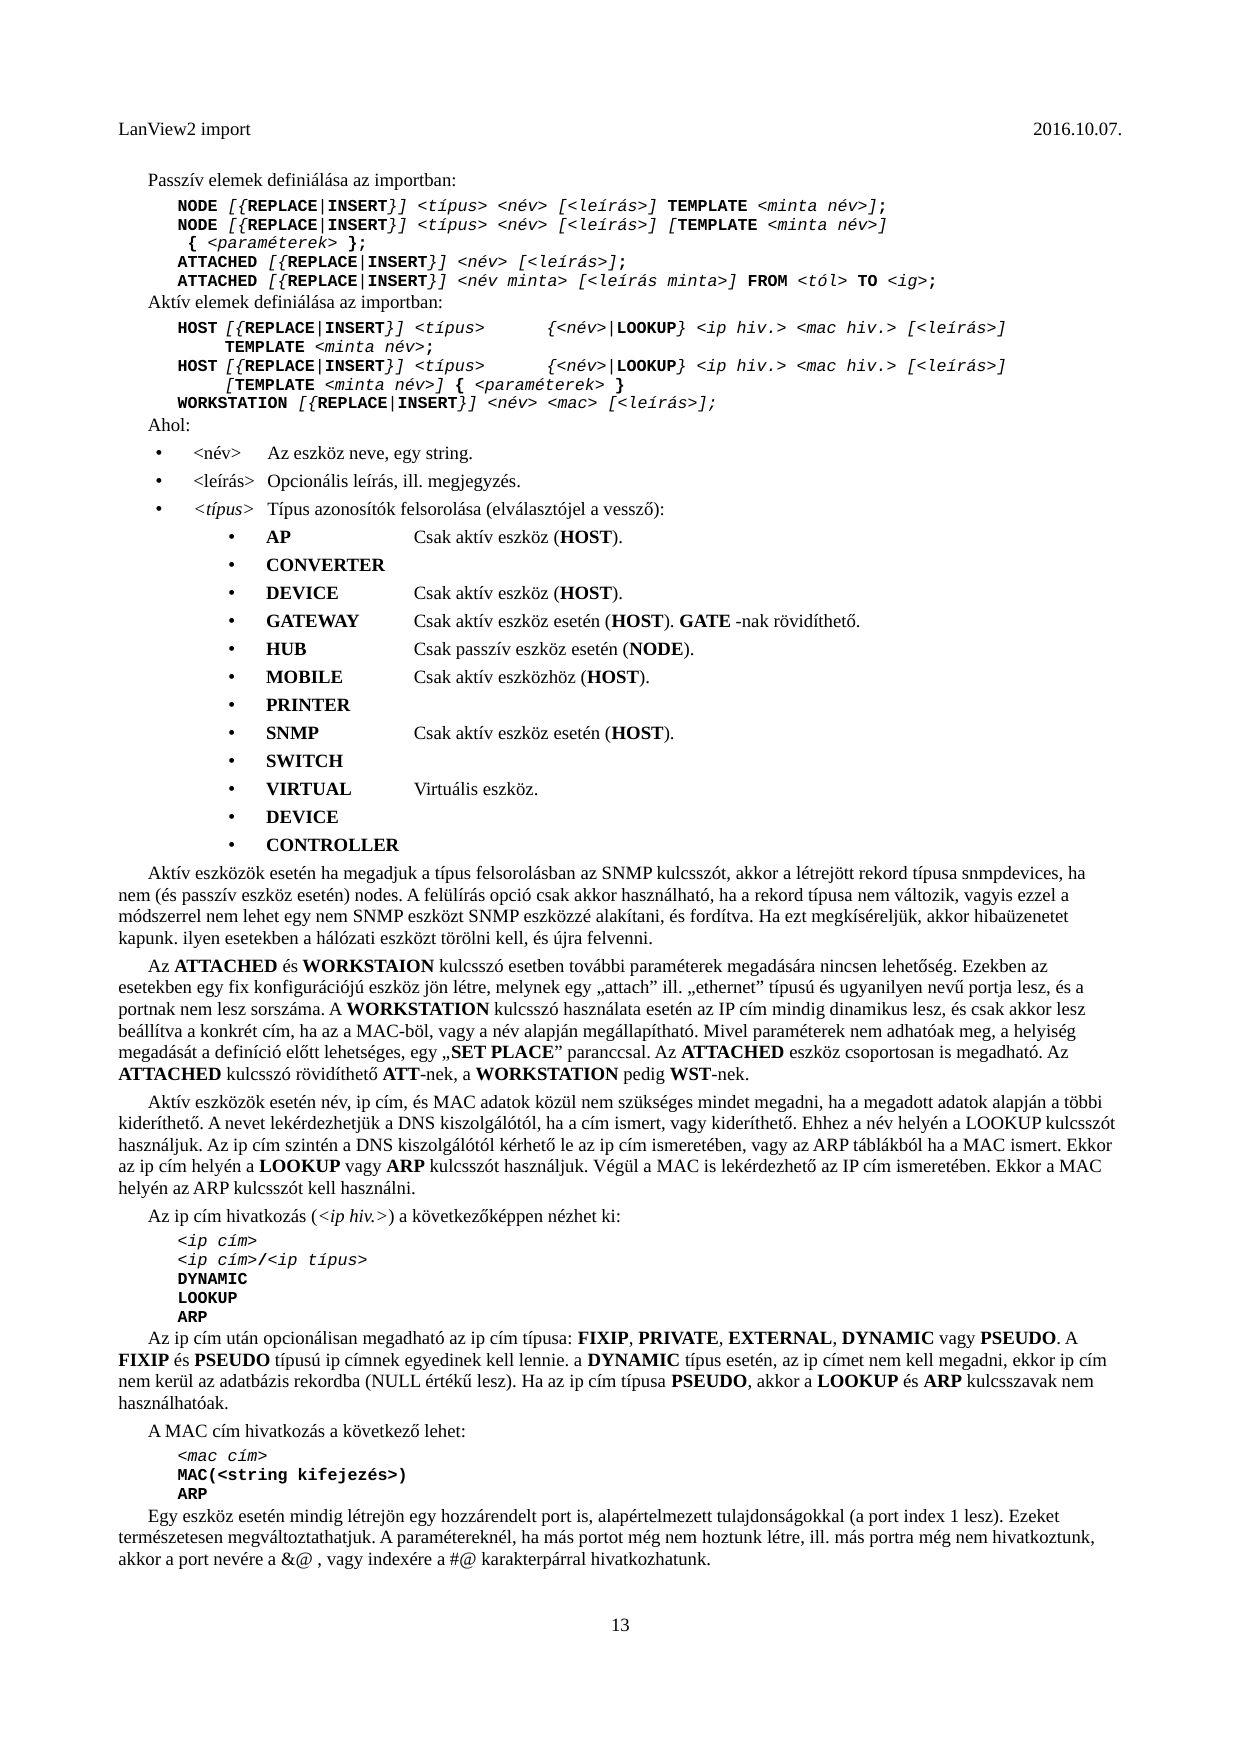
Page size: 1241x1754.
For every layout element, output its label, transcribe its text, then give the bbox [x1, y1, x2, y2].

text Ahol: [118, 414, 1122, 435]
text <mac cím> [177, 1448, 1122, 1467]
list VIRTUAL Virtuális eszköz. [228, 778, 1122, 799]
text Az ip cím hivatkozás (<ip hiv.>) a következőképpen nézhet ki: [118, 1205, 1122, 1226]
text [TEMPLATE <minta név>] { <paraméterek> } [177, 376, 1122, 395]
text HOST [{REPLACE|INSERT}] <típus> {<név>|LOOKUP} <ip hiv.> <mac hiv.> [<leírás>] [177, 319, 1122, 338]
text Az ATTACHED és WORKSTAION kulcsszó esetben további paraméterek megadására nincsen lehetőség. Ezekben az esetekben egy fix konfigurációjú eszköz jön létre, melynek egy „attach” ill. „ethernet” típusú és ugyanilyen nevű portja lesz, és a portnak nem lesz sorszáma. A WORKSTATION kulcsszó használata esetén az IP cím mindig dinamikus lesz, és csak akkor lesz beállítva a konkrét cím, ha az a MAC-böl, vagy a név alapján megállapítható. Mivel paraméterek nem adhatóak meg, a helyiség megadását a definíció előtt lehetséges, egy „SET PLACE” paranccsal. Az ATTACHED eszköz csoportosan is megadható. Az ATTACHED kulcsszó rövidíthető ATT-nek, a WORKSTATION pedig WST-nek. [118, 955, 1122, 1084]
text Aktív eszközök esetén név, ip cím, és MAC adatok közül nem szükséges mindet megadni, ha a megadott adatok alapján a többi kideríthető. A nevet lekérdezhetjük a DNS kiszolgálótól, ha a cím ismert, vagy kideríthető. Ehhez a név helyén a LOOKUP kulcsszót használjuk. Az ip cím szintén a DNS kiszolgálótól kérhető le az ip cím ismeretében, vagy az ARP táblákból ha a MAC ismert. Ekkor az ip cím helyén a LOOKUP vagy ARP kulcsszót használjuk. Végül a MAC is lekérdezhető az IP cím ismeretében. Ekkor a MAC helyén az ARP kulcsszót kell használni. [118, 1091, 1122, 1198]
text <ip cím> [177, 1233, 1122, 1252]
text WORKSTATION [{REPLACE|INSERT}] <név> <mac> [<leírás>]; [177, 395, 1122, 414]
text Egy eszköz esetén mindig létrejön egy hozzárendelt port is, alapértelmezett tulajdonságokkal (a port index 1 lesz). Ezeket természetesen megváltoztathatjuk. A paramétereknél, ha más portot még nem hoztunk létre, ill. más portra még nem hivatkoztunk, akkor a port nevére a &@ , vagy indexére a #@ karakterpárral hivatkozhatunk. [118, 1504, 1122, 1569]
list SWITCH [228, 750, 1122, 772]
text Aktív eszközök esetén ha megadjuk a típus felsorolásban az SNMP kulcsszót, akkor a létrejött rekord típusa snmpdevices, ha nem (és passzív eszköz esetén) nodes. A felülírás opció csak akkor használható, ha a rekord típusa nem változik, vagyis ezzel a módszerrel nem lehet egy nem SNMP eszközt SNMP eszközzé alakítani, és fordítva. Ha ezt megkíséreljük, akkor hibaüzenetet kapunk. ilyen esetekben a hálózati eszközt törölni kell, és újra felvenni. [118, 862, 1122, 948]
text NODE [{REPLACE|INSERT}] <típus> <név> [<leírás>] [TEMPLATE <minta név>] { <paraméterek> }; [177, 216, 1122, 254]
text ATTACHED [{REPLACE|INSERT}] <név minta> [<leírás minta>] FROM <tól> TO <ig>; [177, 273, 1122, 291]
text A MAC cím hivatkozás a következő lehet: [118, 1420, 1122, 1441]
list DEVICE Csak aktív eszköz (HOST). [228, 582, 1122, 603]
list CONVERTER [228, 554, 1122, 575]
list DEVICE [228, 806, 1122, 828]
text <ip cím>/<ip típus> [177, 1252, 1122, 1271]
text ATTACHED [{REPLACE|INSERT}] <név> [<leírás>]; [177, 254, 1122, 273]
list AP Csak aktív eszköz (HOST). [228, 526, 1122, 547]
list <név> Az eszköz neve, egy string. [156, 442, 1122, 463]
text Passzív elemek definiálása az importban: [118, 169, 1122, 191]
list <típus> Típus azonosítók felsorolása (elválasztójel a vessző): [156, 498, 1122, 519]
list PRINTER [228, 694, 1122, 716]
text NODE [{REPLACE|INSERT}] <típus> <név> [<leírás>] TEMPLATE <minta név>]; [177, 197, 1122, 216]
text ARP [177, 1308, 1122, 1327]
text LOOKUP [177, 1289, 1122, 1308]
text DYNAMIC [177, 1271, 1122, 1289]
list SNMP Csak aktív eszköz esetén (HOST). [228, 722, 1122, 743]
list CONTROLLER [228, 834, 1122, 856]
text Aktív elemek definiálása az importban: [118, 291, 1122, 313]
text TEMPLATE <minta név>; [177, 338, 1122, 357]
text HOST [{REPLACE|INSERT}] <típus> {<név>|LOOKUP} <ip hiv.> <mac hiv.> [<leírás>] [177, 357, 1122, 376]
list HUB Csak passzív eszköz esetén (NODE). [228, 638, 1122, 659]
text MAC(<string kifejezés>) [177, 1467, 1122, 1486]
list <leírás> Opcionális leírás, ill. megjegyzés. [156, 470, 1122, 491]
list GATEWAY Csak aktív eszköz esetén (HOST). GATE -nak rövidíthető. [228, 610, 1122, 631]
list MOBILE Csak aktív eszközhöz (HOST). [228, 666, 1122, 687]
text ARP [177, 1486, 1122, 1504]
text Az ip cím után opcionálisan megadható az ip cím típusa: FIXIP, PRIVATE, EXTERNAL, DYNAMIC vagy PSEUDO. A FIXIP és PSEUDO típusú ip címnek egyedinek kell lennie. a DYNAMIC típus esetén, az ip címet nem kell megadni, ekkor ip cím nem kerül az adatbázis rekordba (NULL értékű lesz). Ha az ip cím típusa PSEUDO, akkor a LOOKUP és ARP kulcsszavak nem használhatóak. [118, 1327, 1122, 1413]
